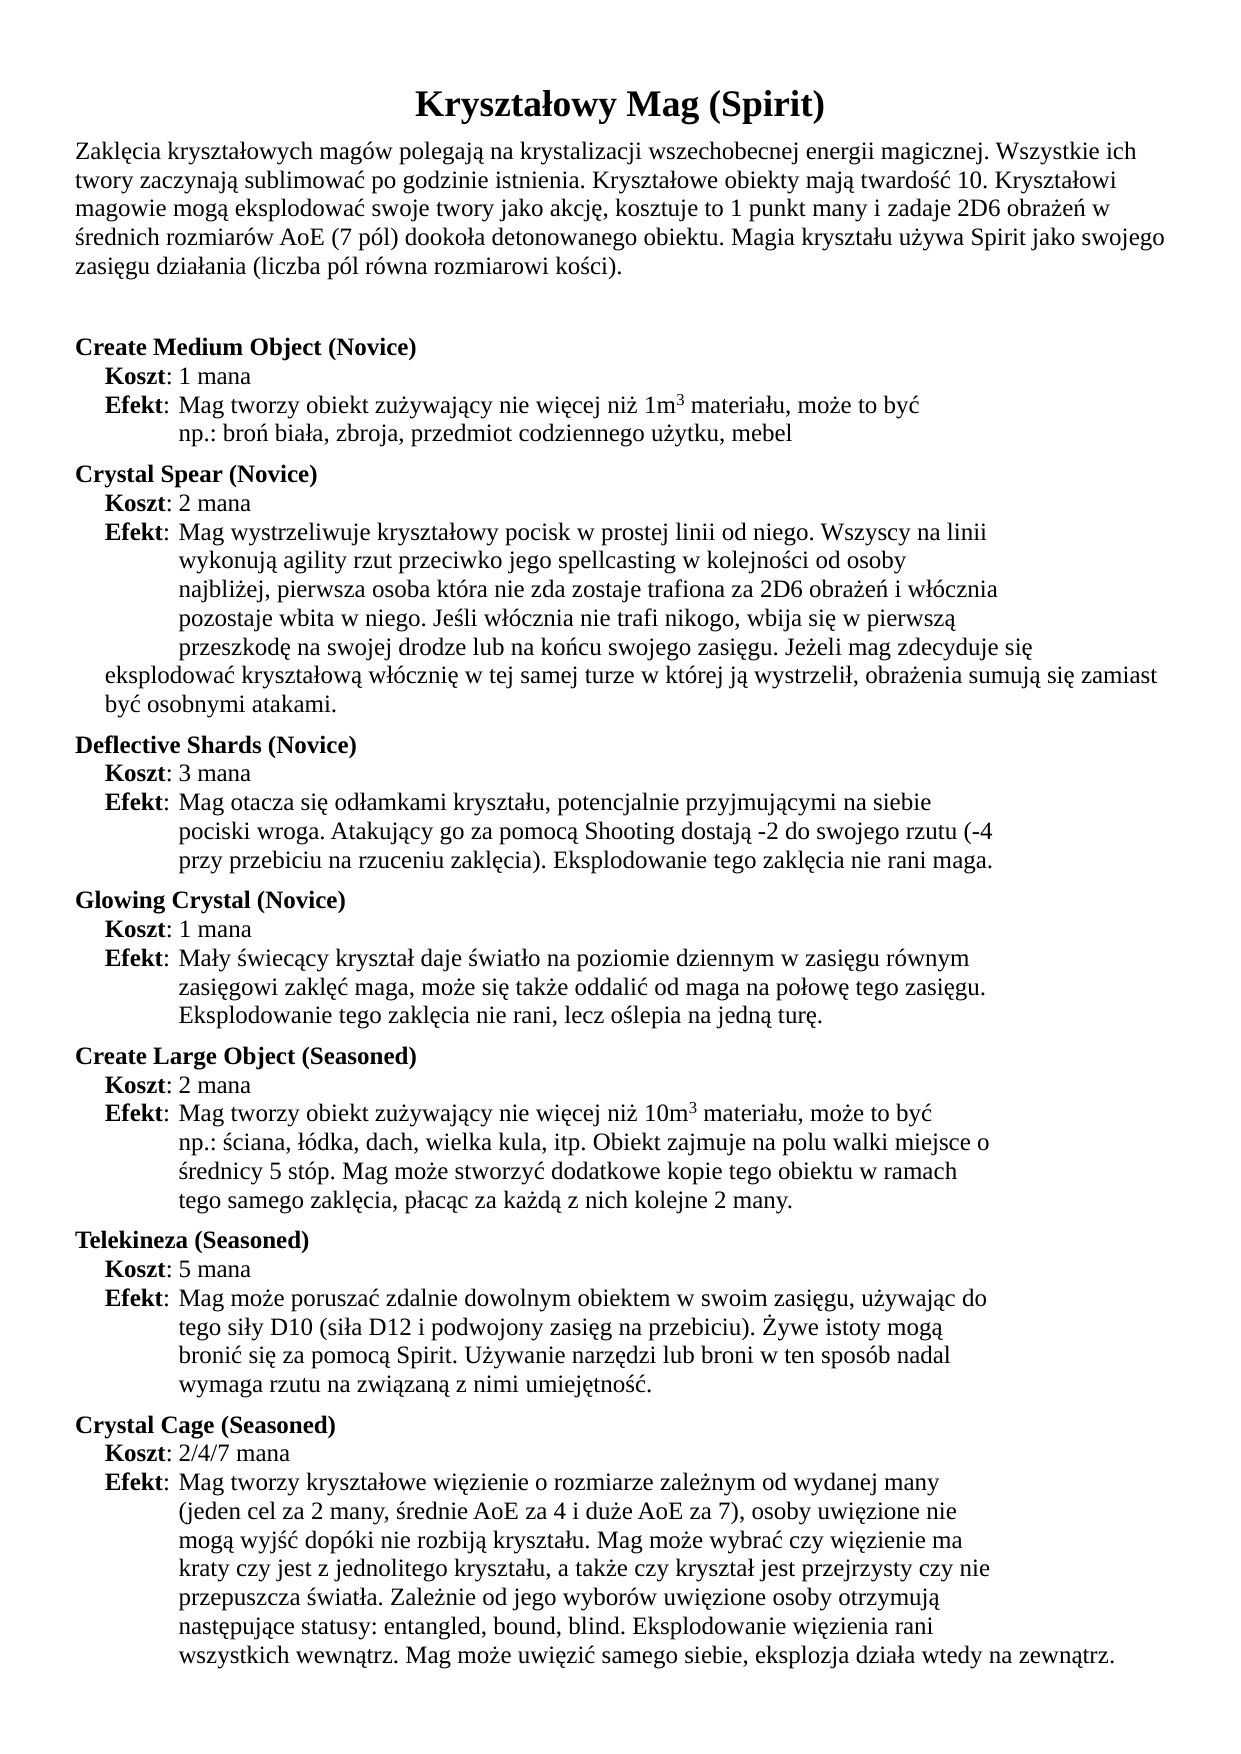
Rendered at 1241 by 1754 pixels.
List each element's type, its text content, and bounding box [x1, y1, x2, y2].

text Telekineza (Seasoned) Koszt: 5 mana Efekt: Mag może poruszać zdalnie dowolnym obiektem w swoim zasięgu, używając do tego siły D10 (siła D12 i podwojony zasięg na przebiciu). Żywe istoty mogą bronić się za pomocą Spirit. Używanie narzędzi lub broni w ten sposób nadal wymaga rzutu na związaną z nimi umiejętność. [75, 1225, 1165, 1398]
text Crystal Spear (Novice) Koszt: 2 mana Efekt: Mag wystrzeliwuje kryształowy pocisk w prostej linii od niego. Wszyscy na linii wykonują agility rzut przeciwko jego spellcasting w kolejności od osoby najbliżej, pierwsza osoba która nie zda zostaje trafiona za 2D6 obrażeń i włócznia pozostaje wbita w niego. Jeśli włócznia nie trafi nikogo, wbija się w pierwszą przeszkodę na swojej drodze lub na końcu swojego zasięgu. Jeżeli mag zdecyduje się eksplodować kryształową włócznię w tej samej turze w której ją wystrzelił, obrażenia sumują się zamiast być osobnymi atakami. [75, 459, 1165, 718]
text Crystal Cage (Seasoned) Koszt: 2/4/7 mana Efekt: Mag tworzy kryształowe więzienie o rozmiarze zależnym od wydanej many (jeden cel za 2 many, średnie AoE za 4 i duże AoE za 7), osoby uwięzione nie mogą wyjść dopóki nie rozbiją kryształu. Mag może wybrać czy więzienie ma kraty czy jest z jednolitego kryształu, a także czy kryształ jest przejrzysty czy nie przepuszcza światła. Zależnie od jego wyborów uwięzione osoby otrzymują następujące statusy: entangled, bound, blind. Eksplodowanie więzienia rani wszystkich wewnątrz. Mag może uwięzić samego siebie, eksplozja działa wtedy na zewnątrz. [75, 1410, 1165, 1668]
text Create Large Object (Seasoned) Koszt: 2 mana Efekt: Mag tworzy obiekt zużywający nie więcej niż 10m3 materiału, może to być np.: ściana, łódka, dach, wielka kula, itp. Obiekt zajmuje na polu walki miejsce o średnicy 5 stóp. Mag może stworzyć dodatkowe kopie tego obiektu w ramach tego samego zaklęcia, płacąc za każdą z nich kolejne 2 many. [75, 1041, 1165, 1213]
text Zaklęcia kryształowych magów polegają na krystalizacji wszechobecnej energii magicznej. Wszystkie ich twory zaczynają sublimować po godzinie istnienia. Kryształowe obiekty mają twardość 10. Kryształowi magowie mogą eksplodować swoje twory jako akcję, kosztuje to 1 punkt many i zadaje 2D6 obrażeń w średnich rozmiarów AoE (7 pól) dookoła detonowanego obiektu. Magia kryształu używa Spirit jako swojego zasięgu działania (liczba pól równa rozmiarowi kości). [75, 136, 1165, 280]
text Glowing Crystal (Novice) Koszt: 1 mana Efekt: Mały świecący kryształ daje światło na poziomie dziennym w zasięgu równym zasięgowi zaklęć maga, może się także oddalić od maga na połowę tego zasięgu. Eksplodowanie tego zaklęcia nie rani, lecz oślepia na jedną turę. [75, 885, 1165, 1029]
text Deflective Shards (Novice) Koszt: 3 mana Efekt: Mag otacza się odłamkami kryształu, potencjalnie przyjmującymi na siebie pociski wroga. Atakujący go za pomocą Shooting dostają -2 do swojego rzutu (-4 przy przebiciu na rzuceniu zaklęcia). Eksplodowanie tego zaklęcia nie rani maga. [75, 730, 1165, 873]
text Create Medium Object (Novice) Koszt: 1 mana Efekt: Mag tworzy obiekt zużywający nie więcej niż 1m3 materiału, może to być np.: broń biała, zbroja, przedmiot codziennego użytku, mebel [75, 332, 1165, 447]
text Kryształowy Mag (Spirit) [75, 81, 1165, 124]
